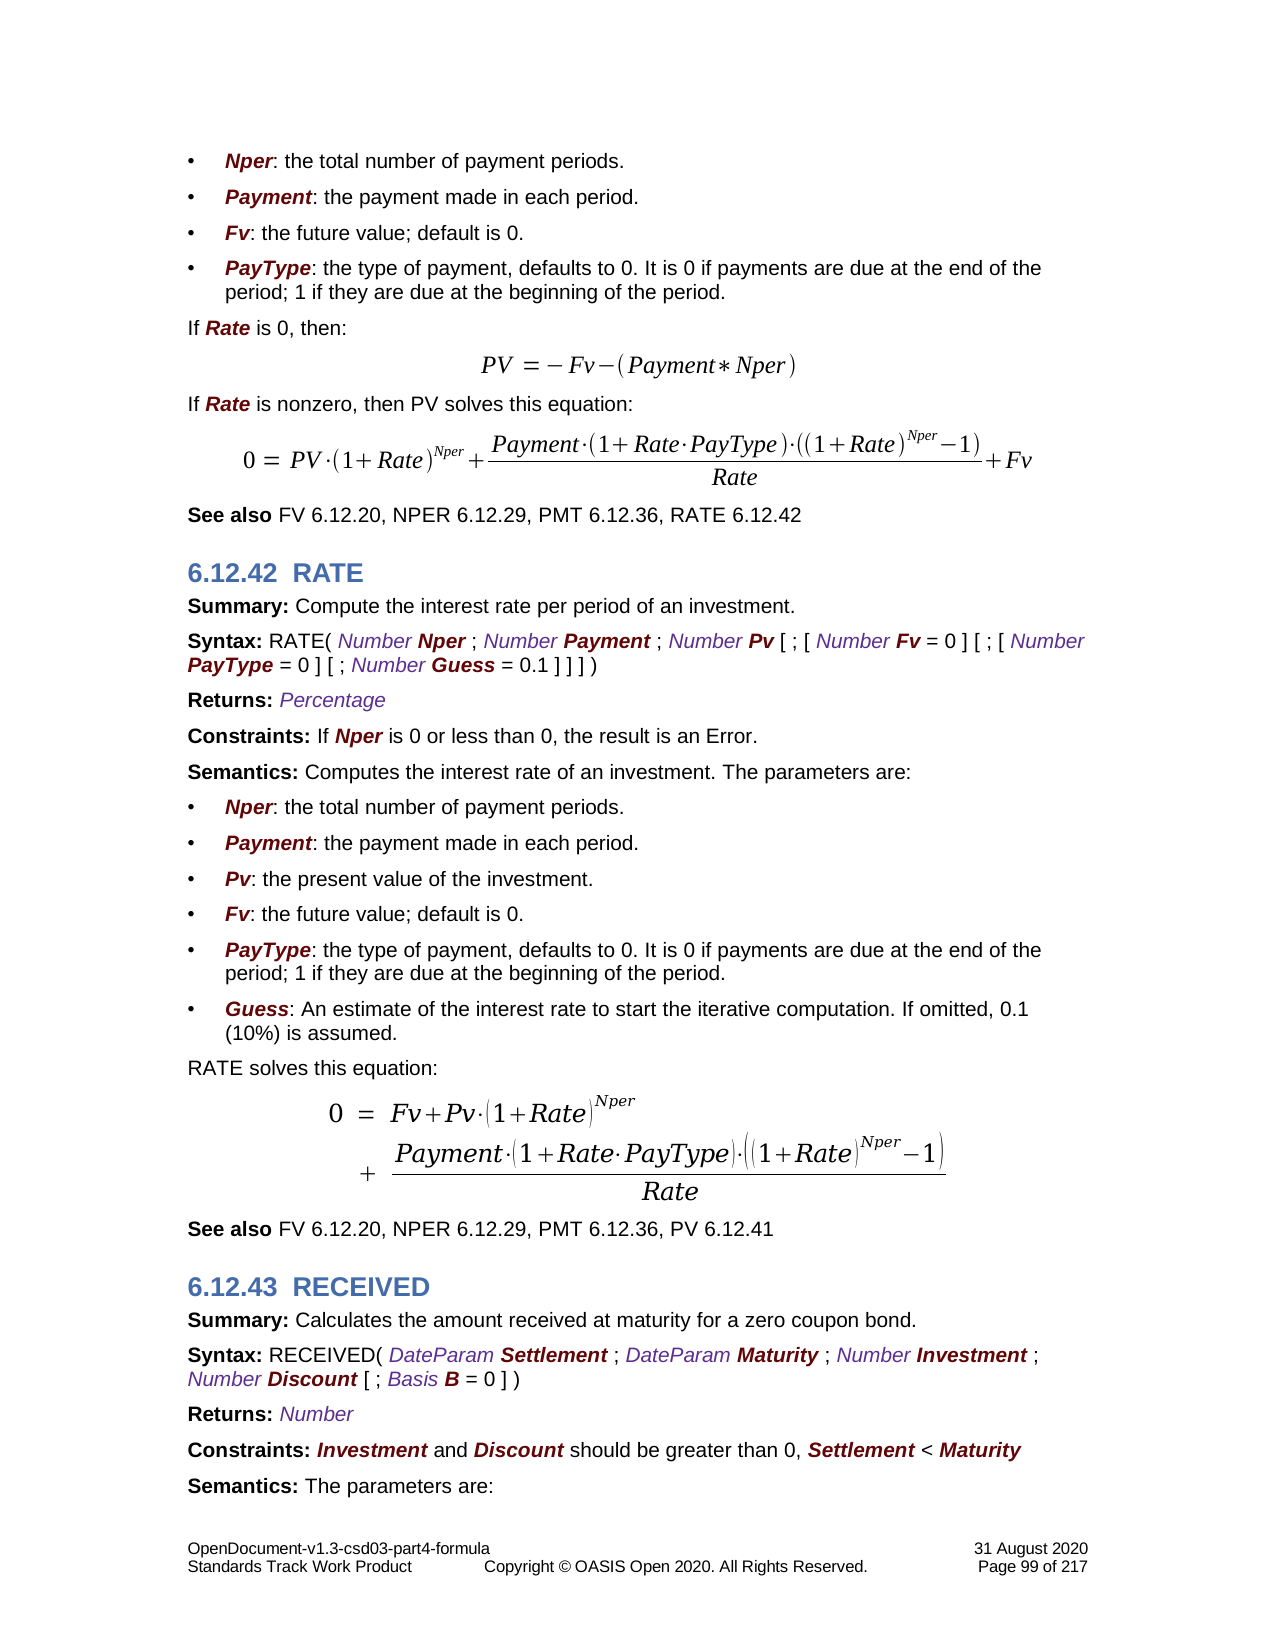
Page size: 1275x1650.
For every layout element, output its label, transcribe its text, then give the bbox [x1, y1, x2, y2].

text See also FV 6.12.20, NPER 6.12.29, PMT 6.12.36, PV 6.12.41 [187, 1217, 1088, 1241]
list Fv: the future value; default is 0. [187, 221, 1088, 245]
text See also FV 6.12.20, NPER 6.12.29, PMT 6.12.36, RATE 6.12.42 [187, 503, 1088, 527]
list Fv: the future value; default is 0. [187, 903, 1088, 926]
text Syntax: RATE( Number Nper ; Number Payment ; Number Pv [ ; [ Number Fv = 0 ] [ ; [ Number PayType = 0 ] [ ; Number Guess = 0.1 ] ] ] ) [187, 630, 1088, 677]
list Payment: the payment made in each period. [187, 831, 1088, 855]
subtitle RECEIVED [187, 1272, 1088, 1302]
list Nper: the total number of payment periods. [187, 150, 1088, 173]
list Payment: the payment made in each period. [187, 186, 1088, 209]
text Semantics: Computes the interest rate of an investment. The parameters are: [187, 760, 1088, 784]
text Returns: Number [187, 1403, 1088, 1426]
subtitle RATE [187, 558, 1088, 588]
list Guess: An estimate of the interest rate to start the iterative computation. If omitted, 0.1 (10%) is assumed. [187, 997, 1088, 1044]
text Summary: Compute the interest rate per period of an investment. [187, 594, 1088, 618]
text Semantics: The parameters are: [187, 1474, 1088, 1498]
text RATE solves this equation: [187, 1057, 1088, 1080]
text If Rate is 0, then: [187, 316, 1088, 339]
text Constraints: Investment and Discount should be greater than 0, Settlement < Maturity [187, 1438, 1088, 1462]
list Nper: the total number of payment periods. [187, 796, 1088, 819]
list PayType: the type of payment, defaults to 0. It is 0 if payments are due at the end of the period; 1 if they are due at the beginning of the period. [187, 257, 1088, 304]
text If Rate is nonzero, then PV solves this equation: [187, 392, 1088, 416]
list PayType: the type of payment, defaults to 0. It is 0 if payments are due at the end of the period; 1 if they are due at the beginning of the period. [187, 938, 1088, 985]
text Syntax: RECEIVED( DateParam Settlement ; DateParam Maturity ; Number Investment ; Number Discount [ ; Basis B = 0 ] ) [187, 1344, 1088, 1391]
list Pv: the present value of the investment. [187, 867, 1088, 891]
text Constraints: If Nper is 0 or less than 0, the result is an Error. [187, 724, 1088, 748]
text Summary: Calculates the amount received at maturity for a zero coupon bond. [187, 1308, 1088, 1332]
text Returns: Percentage [187, 689, 1088, 712]
